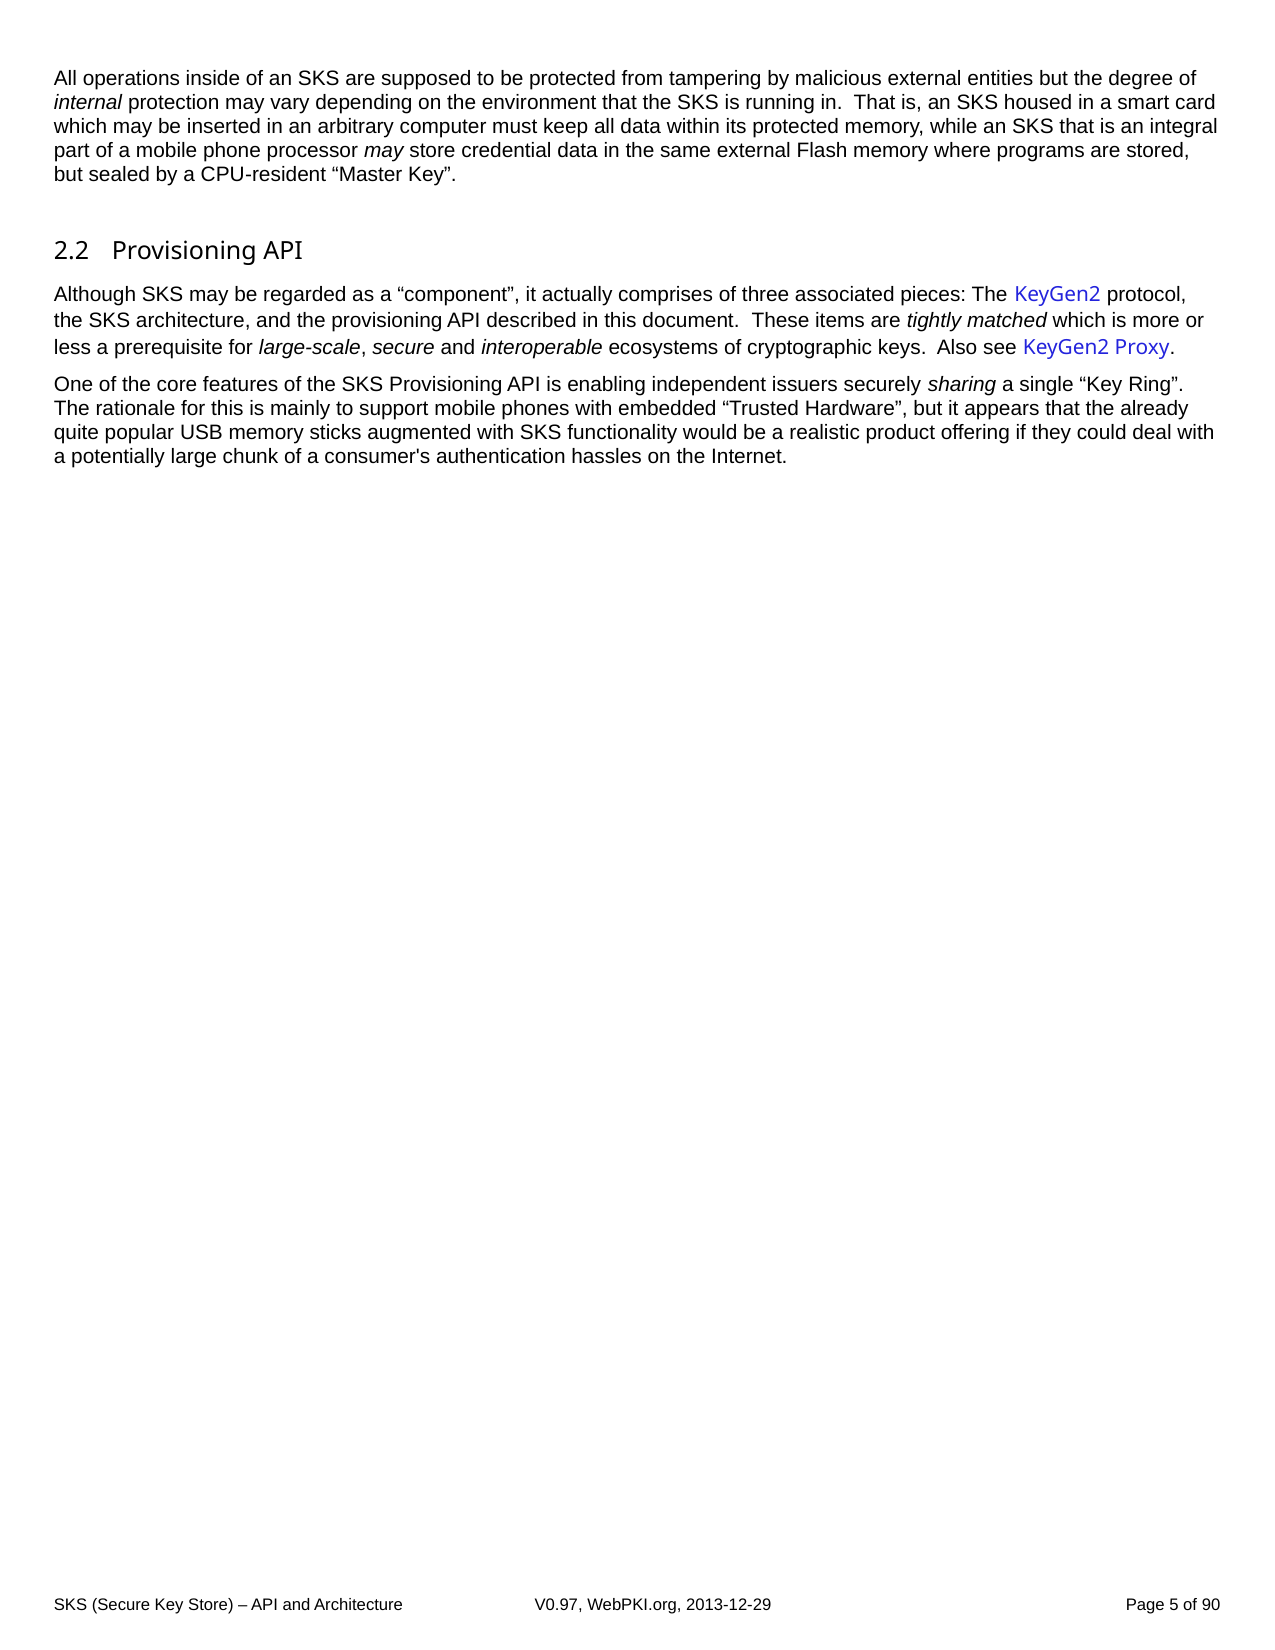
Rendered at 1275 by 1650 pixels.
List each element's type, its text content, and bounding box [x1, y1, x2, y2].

subtitle Provisioning API [54, 233, 1221, 267]
text All operations inside of an SKS are supposed to be protected from tampering by malicious external entities but the degree of internal protection may vary depending on the environment that the SKS is running in. That is, an SKS housed in a smart card which may be inserted in an arbitrary computer must keep all data within its protected memory, while an SKS that is an integral part of a mobile phone processor may store credential data in the same external Flash memory where programs are stored, but sealed by a CPU‑resident “Master Key”. [54, 66, 1221, 186]
text One of the core features of the SKS Provisioning API is enabling independent issuers securely sharing a single “Key Ring”. The rationale for this is mainly to support mobile phones with embedded “Trusted Hardware”, but it appears that the already quite popular USB memory sticks augmented with SKS functionality would be a realistic product offering if they could deal with a potentially large chunk of a consumer's authentication hassles on the Internet. [54, 372, 1221, 468]
text Although SKS may be regarded as a “component”, it actually comprises of three associated pieces: The KeyGen2 protocol, the SKS architecture, and the provisioning API described in this document. These items are tightly matched which is more or less a prerequisite for large-scale, secure and interoperable ecosystems of cryptographic keys. Also see KeyGen2 Proxy. [54, 279, 1221, 360]
